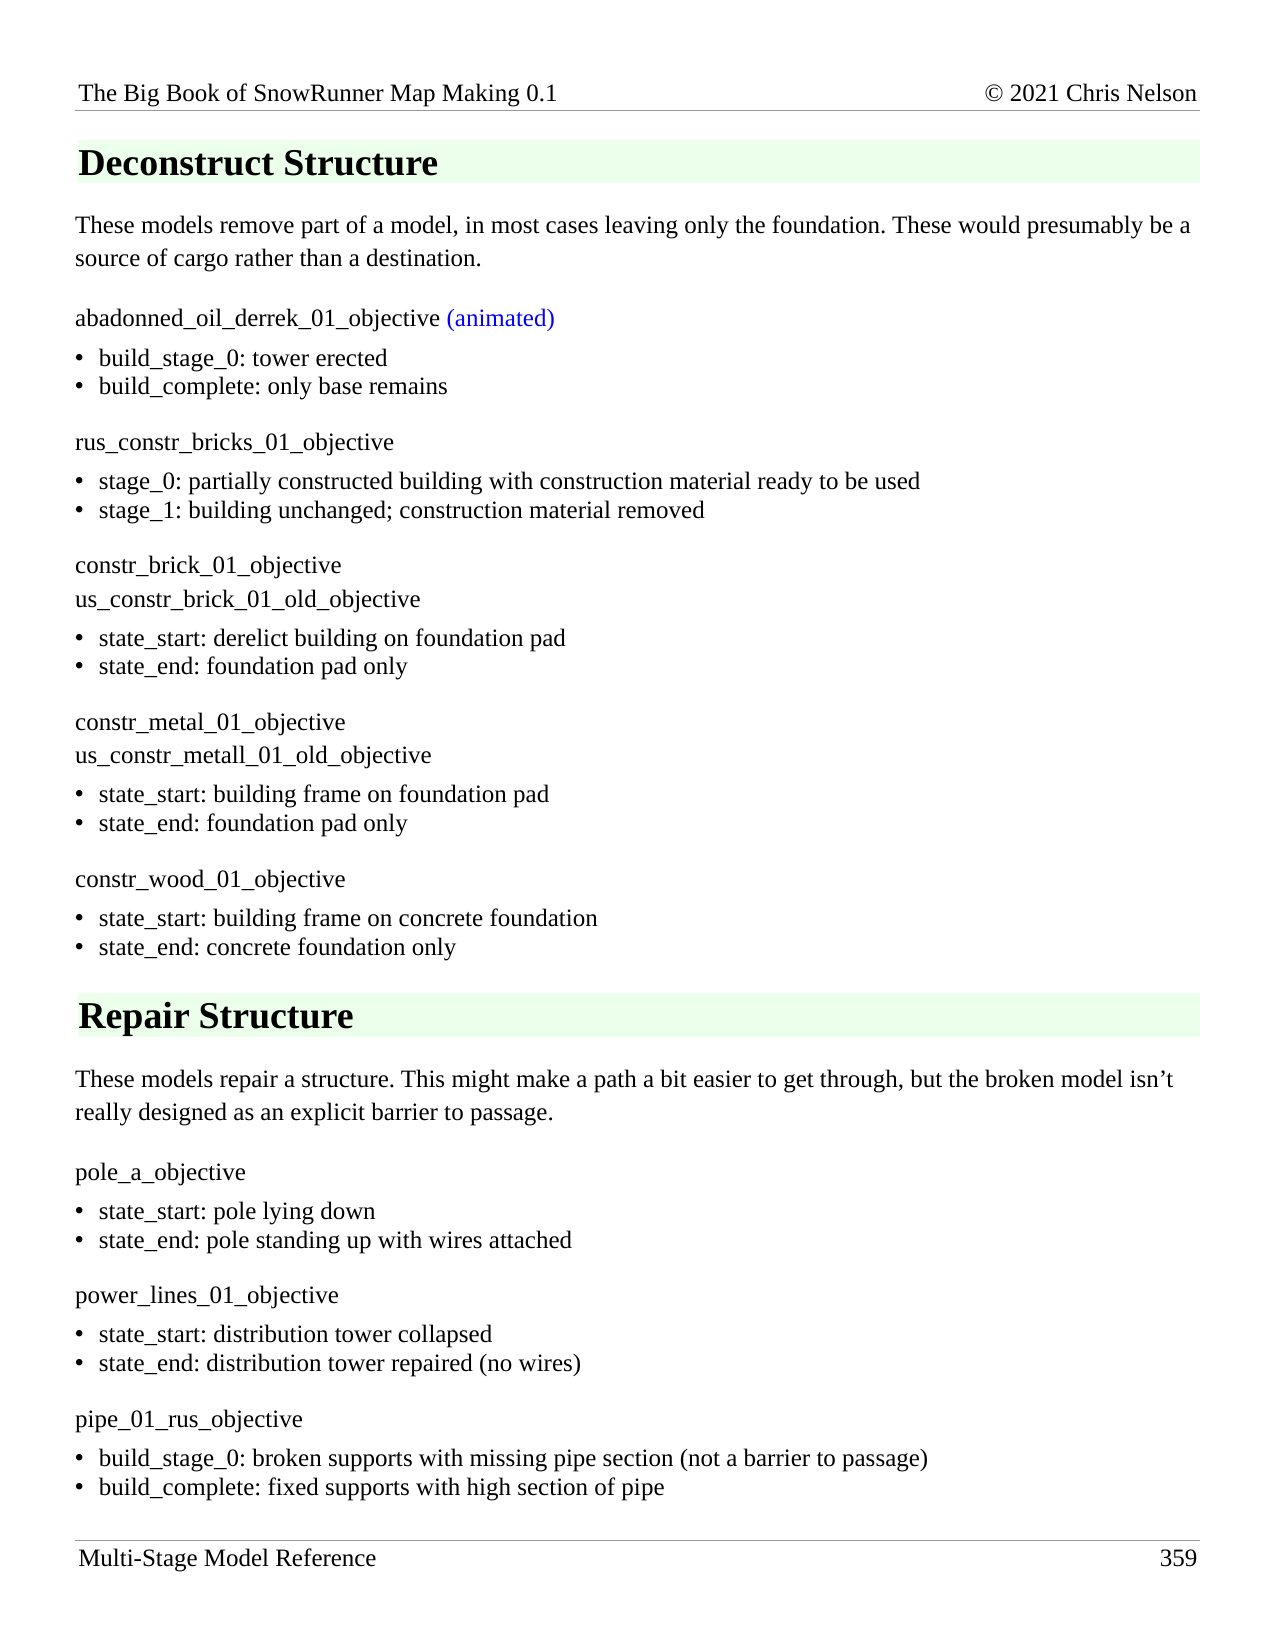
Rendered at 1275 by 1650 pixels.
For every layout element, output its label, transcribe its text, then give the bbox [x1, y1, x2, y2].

list state_start: building frame on foundation pad [75, 779, 1200, 808]
subtitle pole_a_objective [75, 1157, 1200, 1186]
list build_stage_0: broken supports with missing pipe section (not a barrier to passage) [75, 1443, 1200, 1472]
text These models remove part of a model, in most cases leaving only the foundation. These would presumably be a source of cargo rather than a destination. [75, 211, 1200, 272]
list state_end: pole standing up with wires attached [75, 1225, 1200, 1253]
subtitle constr_brick_01_objective us_constr_brick_01_old_objective [75, 551, 1200, 612]
list build_complete: fixed supports with high section of pipe [75, 1472, 1200, 1501]
list state_end: foundation pad only [75, 808, 1200, 837]
subtitle Deconstruct Structure [78, 140, 1200, 183]
subtitle Repair Structure [78, 993, 1200, 1037]
list build_complete: only base remains [75, 371, 1200, 400]
list state_end: concrete foundation only [75, 932, 1200, 960]
list state_start: building frame on concrete foundation [75, 903, 1200, 932]
subtitle pipe_01_rus_objective [75, 1404, 1200, 1433]
list stage_0: partially constructed building with construction material ready to be used [75, 466, 1200, 495]
subtitle power_lines_01_objective [75, 1281, 1200, 1309]
subtitle abadonned_oil_derrek_01_objective (animated) [75, 303, 1200, 332]
subtitle rus_constr_bricks_01_objective [75, 427, 1200, 456]
list state_end: foundation pad only [75, 651, 1200, 680]
list state_start: distribution tower collapsed [75, 1319, 1200, 1348]
text These models repair a structure. This might make a path a bit easier to get through, but the broken model isn’t really designed as an explicit barrier to passage. [75, 1064, 1200, 1126]
list build_stage_0: tower erected [75, 343, 1200, 371]
subtitle constr_metal_01_objective us_constr_metall_01_old_objective [75, 707, 1200, 769]
list state_end: distribution tower repaired (no wires) [75, 1348, 1200, 1377]
list stage_1: building unchanged; construction material removed [75, 495, 1200, 524]
subtitle constr_wood_01_objective [75, 864, 1200, 892]
list state_start: pole lying down [75, 1196, 1200, 1225]
list state_start: derelict building on foundation pad [75, 623, 1200, 651]
